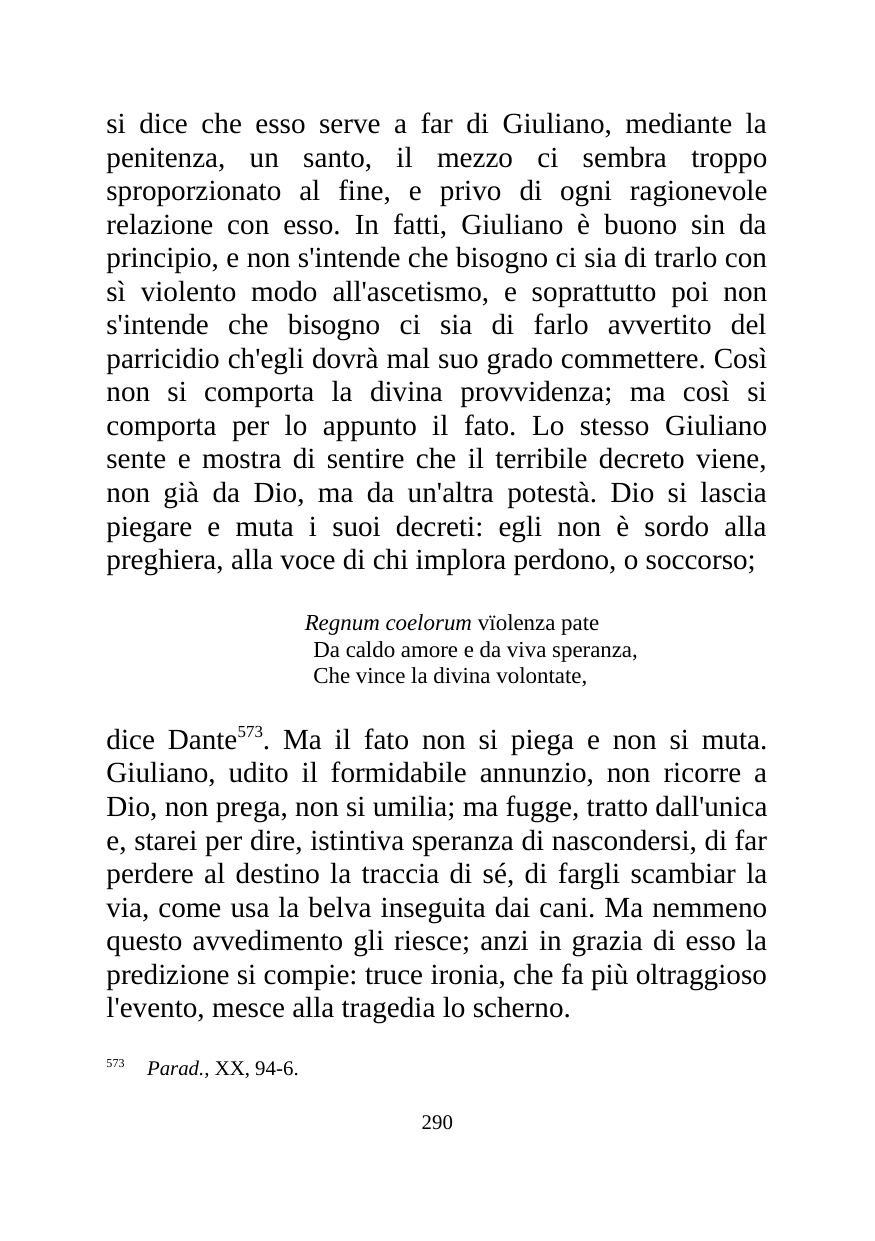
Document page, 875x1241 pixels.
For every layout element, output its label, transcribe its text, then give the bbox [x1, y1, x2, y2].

text dice Dante. Ma il fato non si piega e non si muta. Giuliano, udito il formidabile annunzio, non ricorre a Dio, non prega, non si umilia; ma fugge, tratto dall'unica e, starei per dire, istintiva speranza di nascondersi, di far perdere al destino la traccia di sé, di fargli scambiar la via, come usa la belva inseguita dai cani. Ma nemmeno questo avvedimento gli riesce; anzi in grazia di esso la predizione si compie: truce ironia, che fa più oltraggioso l'evento, mesce alla tragedia lo scherno. [106, 722, 768, 1024]
text Regnum coelorum vïolenza pate [275, 609, 768, 636]
text Che vince la divina volontate, [283, 662, 768, 688]
text si dice che esso serve a far di Giuliano, mediante la penitenza, un santo, il mezzo ci sembra troppo sproporzionato al fine, e privo di ogni ragionevole relazione con esso. In fatti, Giuliano è buono sin da principio, e non s'intende che bisogno ci sia di trarlo con sì violento modo all'ascetismo, e soprattutto poi non s'intende che bisogno ci sia di farlo avvertito del parricidio ch'egli dovrà mal suo grado commettere. Così non si comporta la divina provvidenza; ma così si comporta per lo appunto il fato. Lo stesso Giuliano sente e mostra di sentire che il terribile decreto viene, non già da Dio, ma da un'altra potestà. Dio si lascia piegare e muta i suoi decreti: egli non è sordo alla preghiera, alla voce di chi implora perdono, o soccorso; [106, 106, 768, 576]
text Parad., XX, 94-6. [106, 1056, 768, 1080]
text Da caldo amore e da viva speranza, [283, 636, 768, 662]
